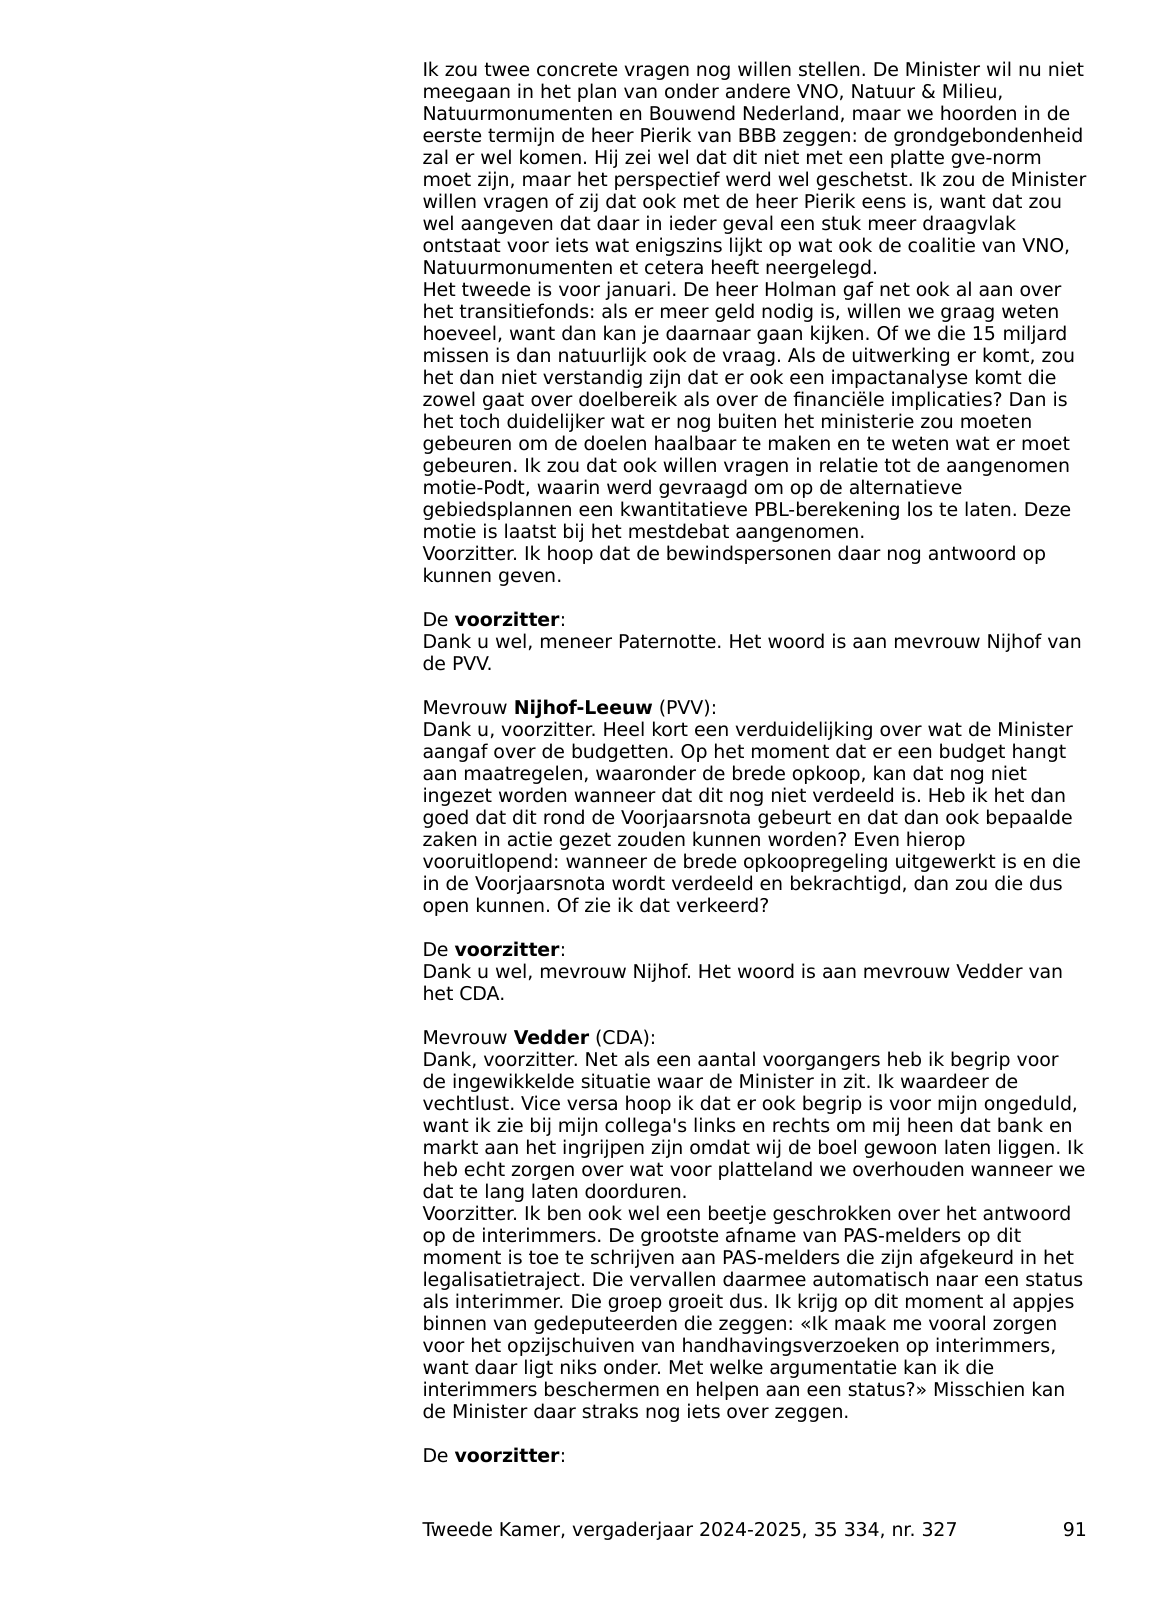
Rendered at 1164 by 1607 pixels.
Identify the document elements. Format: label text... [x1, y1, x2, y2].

text Dank, voorzitter. Net als een aantal voorgangers heb ik begrip voor de ingewikkelde situatie waar de Minister in zit. Ik waardeer de vechtlust. Vice versa hoop ik dat er ook begrip is voor mijn ongeduld, want ik zie bij mijn collega's links en rechts om mij heen dat bank en markt aan het ingrijpen zijn omdat wij de boel gewoon laten liggen. Ik heb echt zorgen over wat voor platteland we overhouden wanneer we dat te lang laten doorduren. [422, 1049, 1087, 1203]
text Ik zou twee concrete vragen nog willen stellen. De Minister wil nu niet meegaan in het plan van onder andere VNO, Natuur & Milieu, Natuurmonumenten en Bouwend Nederland, maar we hoorden in de eerste termijn de heer Pierik van BBB zeggen: de grondgebondenheid zal er wel komen. Hij zei wel dat dit niet met een platte gve-norm moet zijn, maar het perspectief werd wel geschetst. Ik zou de Minister willen vragen of zij dat ook met de heer Pierik eens is, want dat zou wel aangeven dat daar in ieder geval een stuk meer draagvlak ontstaat voor iets wat enigszins lijkt op wat ook de coalitie van VNO, Natuurmonumenten et cetera heeft neergelegd. [422, 59, 1087, 279]
text Dank u wel, meneer Paternotte. Het woord is aan mevrouw Nijhof van de PVV. [422, 631, 1087, 675]
text Mevrouw Nijhof-Leeuw (PVV): [422, 697, 1087, 719]
text Mevrouw Vedder (CDA): [422, 1027, 1087, 1049]
text Voorzitter. Ik ben ook wel een beetje geschrokken over het antwoord op de interimmers. De grootste afname van PAS-melders op dit moment is toe te schrijven aan PAS-melders die zijn afgekeurd in het legalisatietraject. Die vervallen daarmee automatisch naar een status als interimmer. Die groep groeit dus. Ik krijg op dit moment al appjes binnen van gedeputeerden die zeggen: «Ik maak me vooral zorgen voor het opzijschuiven van handhavingsverzoeken op interimmers, want daar ligt niks onder. Met welke argumentatie kan ik die interimmers beschermen en helpen aan een status?» Misschien kan de Minister daar straks nog iets over zeggen. [422, 1203, 1087, 1423]
text De voorzitter: [422, 1445, 1087, 1467]
text De voorzitter: [422, 609, 1087, 631]
text De voorzitter: [422, 939, 1087, 961]
text Voorzitter. Ik hoop dat de bewindspersonen daar nog antwoord op kunnen geven. [422, 543, 1087, 587]
text Het tweede is voor januari. De heer Holman gaf net ook al aan over het transitiefonds: als er meer geld nodig is, willen we graag weten hoeveel, want dan kan je daarnaar gaan kijken. Of we die 15 miljard missen is dan natuurlijk ook de vraag. Als de uitwerking er komt, zou het dan niet verstandig zijn dat er ook een impactanalyse komt die zowel gaat over doelbereik als over de financiële implicaties? Dan is het toch duidelijker wat er nog buiten het ministerie zou moeten gebeuren om de doelen haalbaar te maken en te weten wat er moet gebeuren. Ik zou dat ook willen vragen in relatie tot de aangenomen motie-Podt, waarin werd gevraagd om op de alternatieve gebiedsplannen een kwantitatieve PBL-berekening los te laten. Deze motie is laatst bij het mestdebat aangenomen. [422, 279, 1087, 543]
text Dank u wel, mevrouw Nijhof. Het woord is aan mevrouw Vedder van het CDA. [422, 961, 1087, 1005]
text Dank u, voorzitter. Heel kort een verduidelijking over wat de Minister aangaf over de budgetten. Op het moment dat er een budget hangt aan maatregelen, waaronder de brede opkoop, kan dat nog niet ingezet worden wanneer dat dit nog niet verdeeld is. Heb ik het dan goed dat dit rond de Voorjaarsnota gebeurt en dat dan ook bepaalde zaken in actie gezet zouden kunnen worden? Even hierop vooruitlopend: wanneer de brede opkoopregeling uitgewerkt is en die in de Voorjaarsnota wordt verdeeld en bekrachtigd, dan zou die dus open kunnen. Of zie ik dat verkeerd? [422, 719, 1087, 917]
